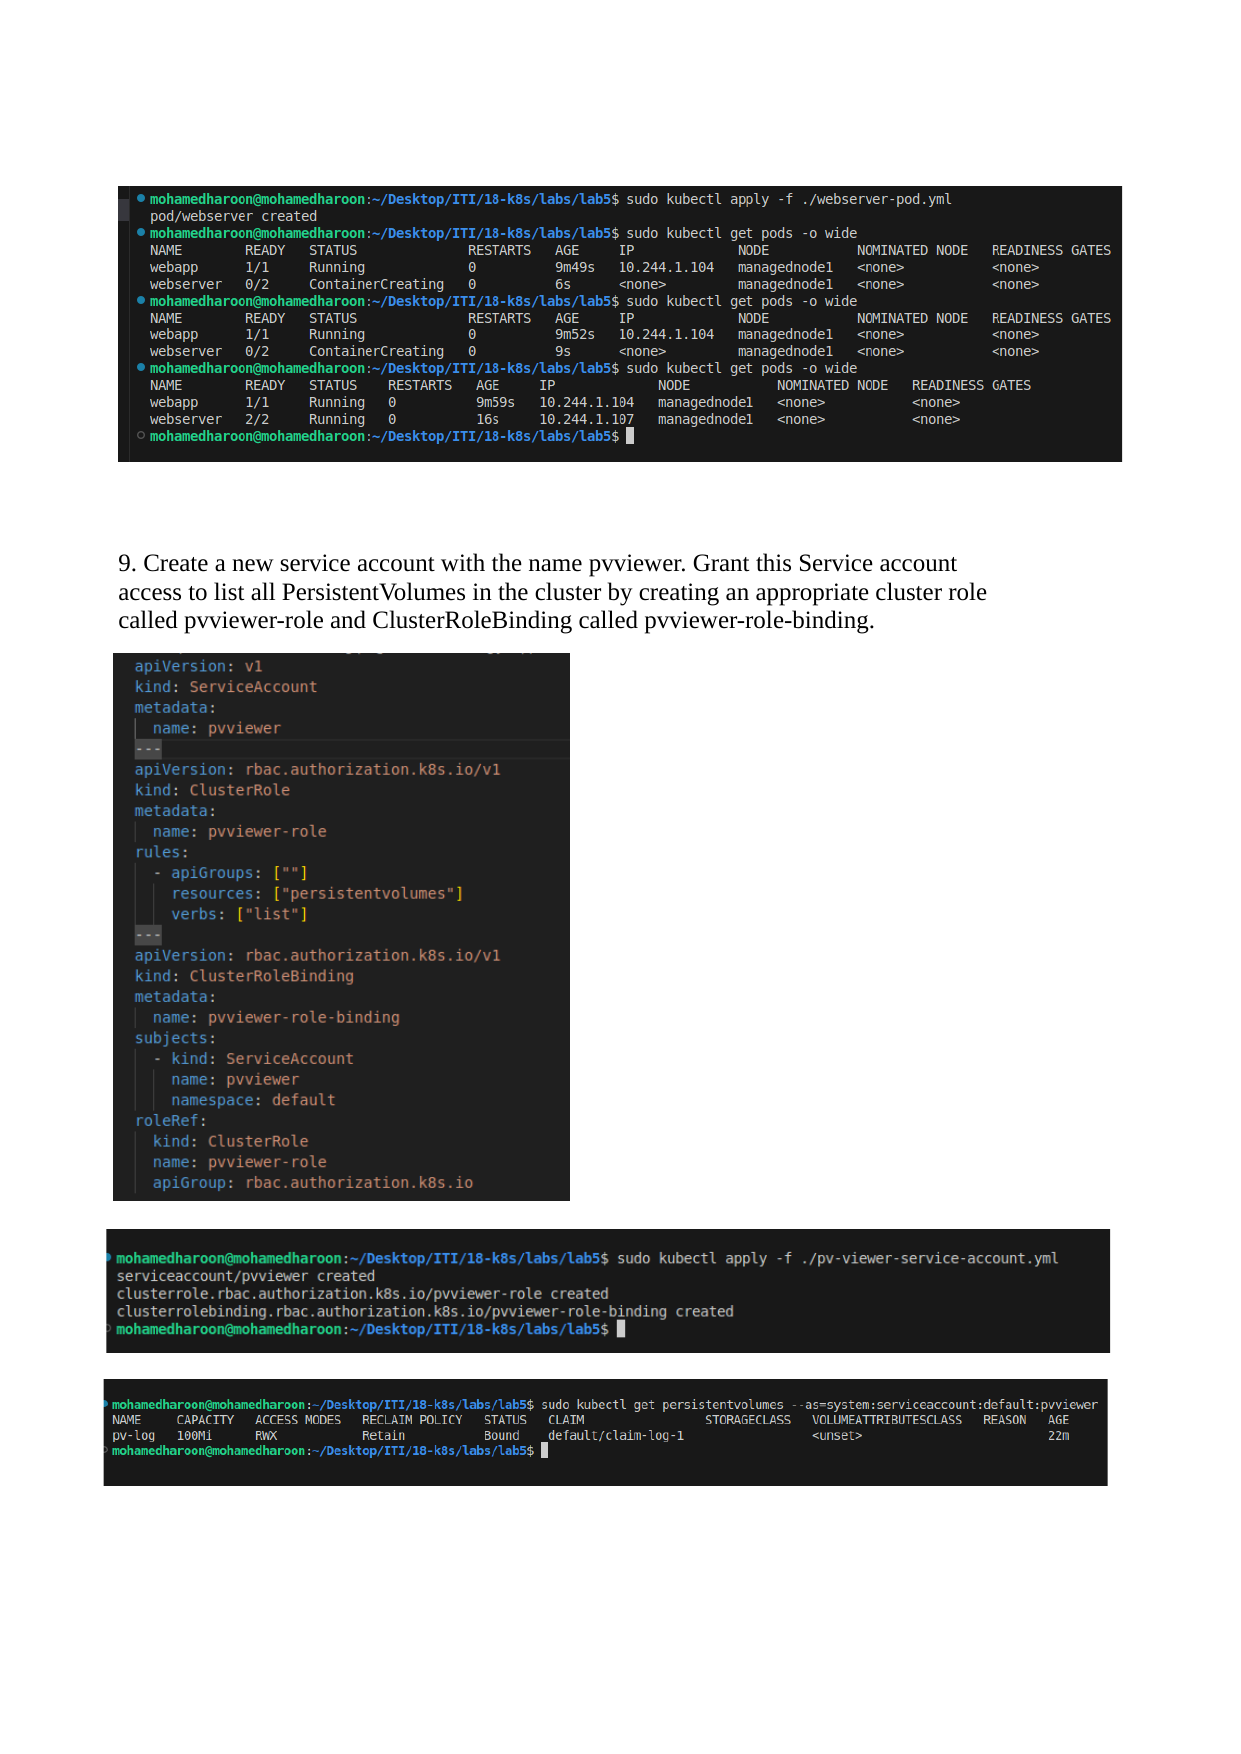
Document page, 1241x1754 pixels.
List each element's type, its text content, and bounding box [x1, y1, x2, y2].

text 9. Create a new service account with the name pvviewer. Grant this Service account [118, 548, 1122, 577]
picture [103, 1379, 1108, 1486]
text called pvviewer-role and ClusterRoleBinding called pvviewer-role-binding. [118, 606, 1122, 634]
picture [118, 186, 1123, 462]
picture [113, 653, 570, 1201]
text access to list all PersistentVolumes in the cluster by creating an appropriate cluster role [118, 577, 1122, 606]
picture [106, 1229, 1111, 1353]
